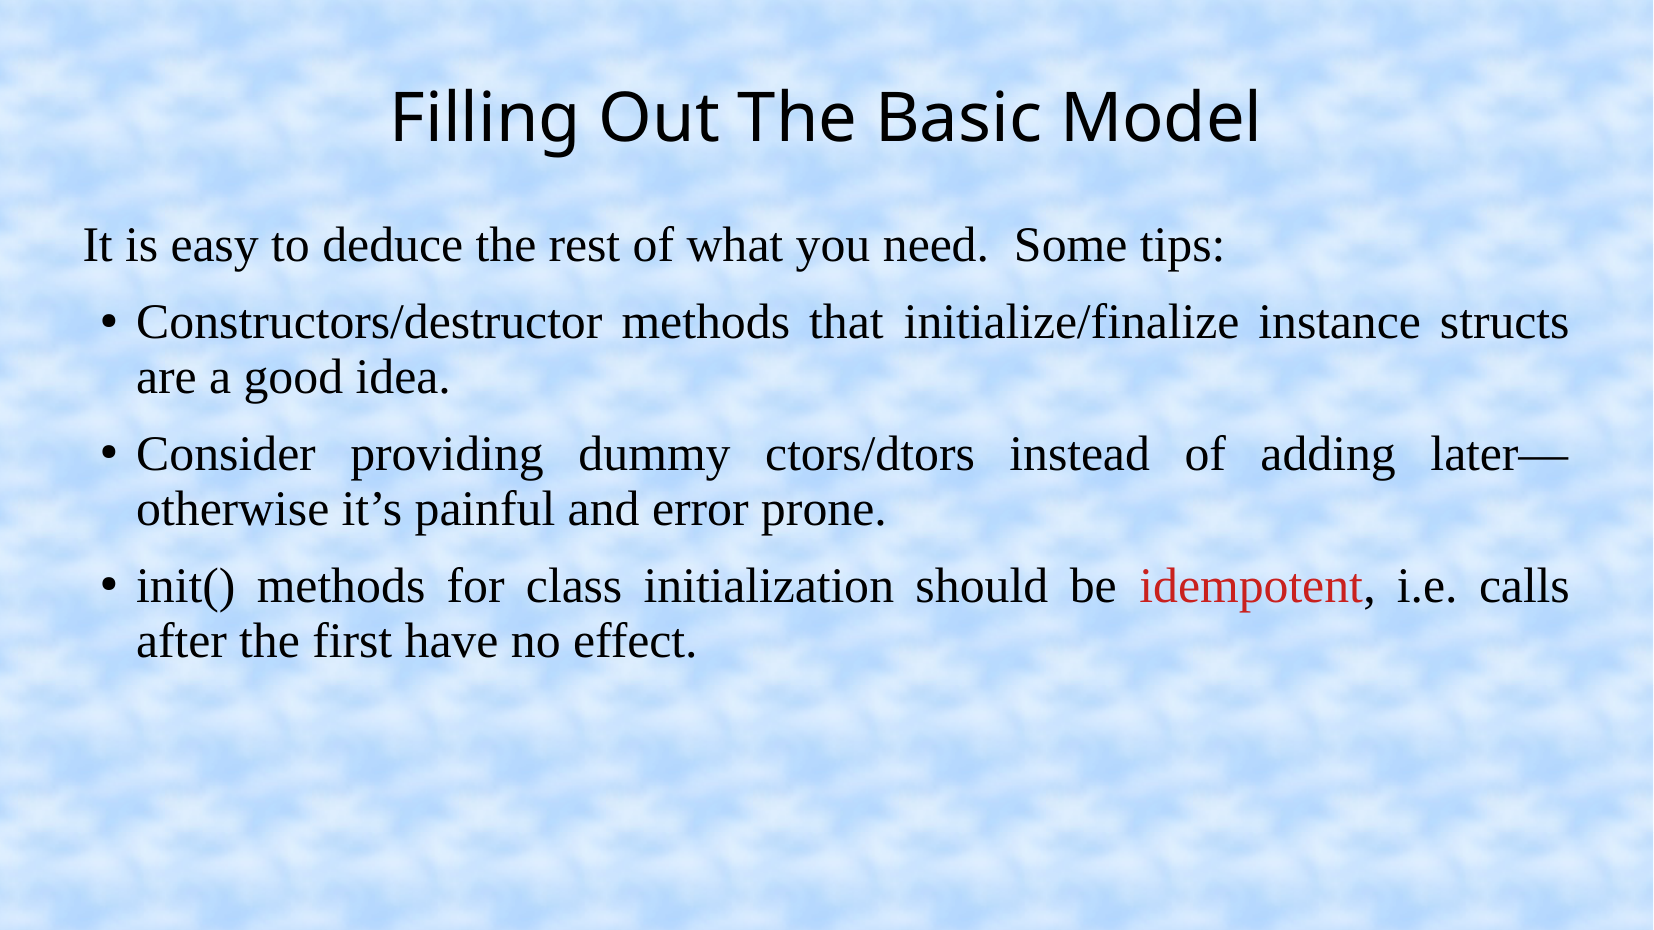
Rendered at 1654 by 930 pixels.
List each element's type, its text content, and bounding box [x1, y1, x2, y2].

picture [0, 0, 1654, 930]
list It is easy to deduce the rest of what you need. Some tips: Constructors/destructor methods that initialize/finalize instance structs are a good idea. Consider providing dummy ctors/dtors instead of adding later—otherwise it’s painful and error prone. init() methods for class initialization should be idempotent, i.e. calls after the first have no effect. [82, 217, 1571, 841]
title Filling Out The Basic Model [82, 36, 1571, 193]
